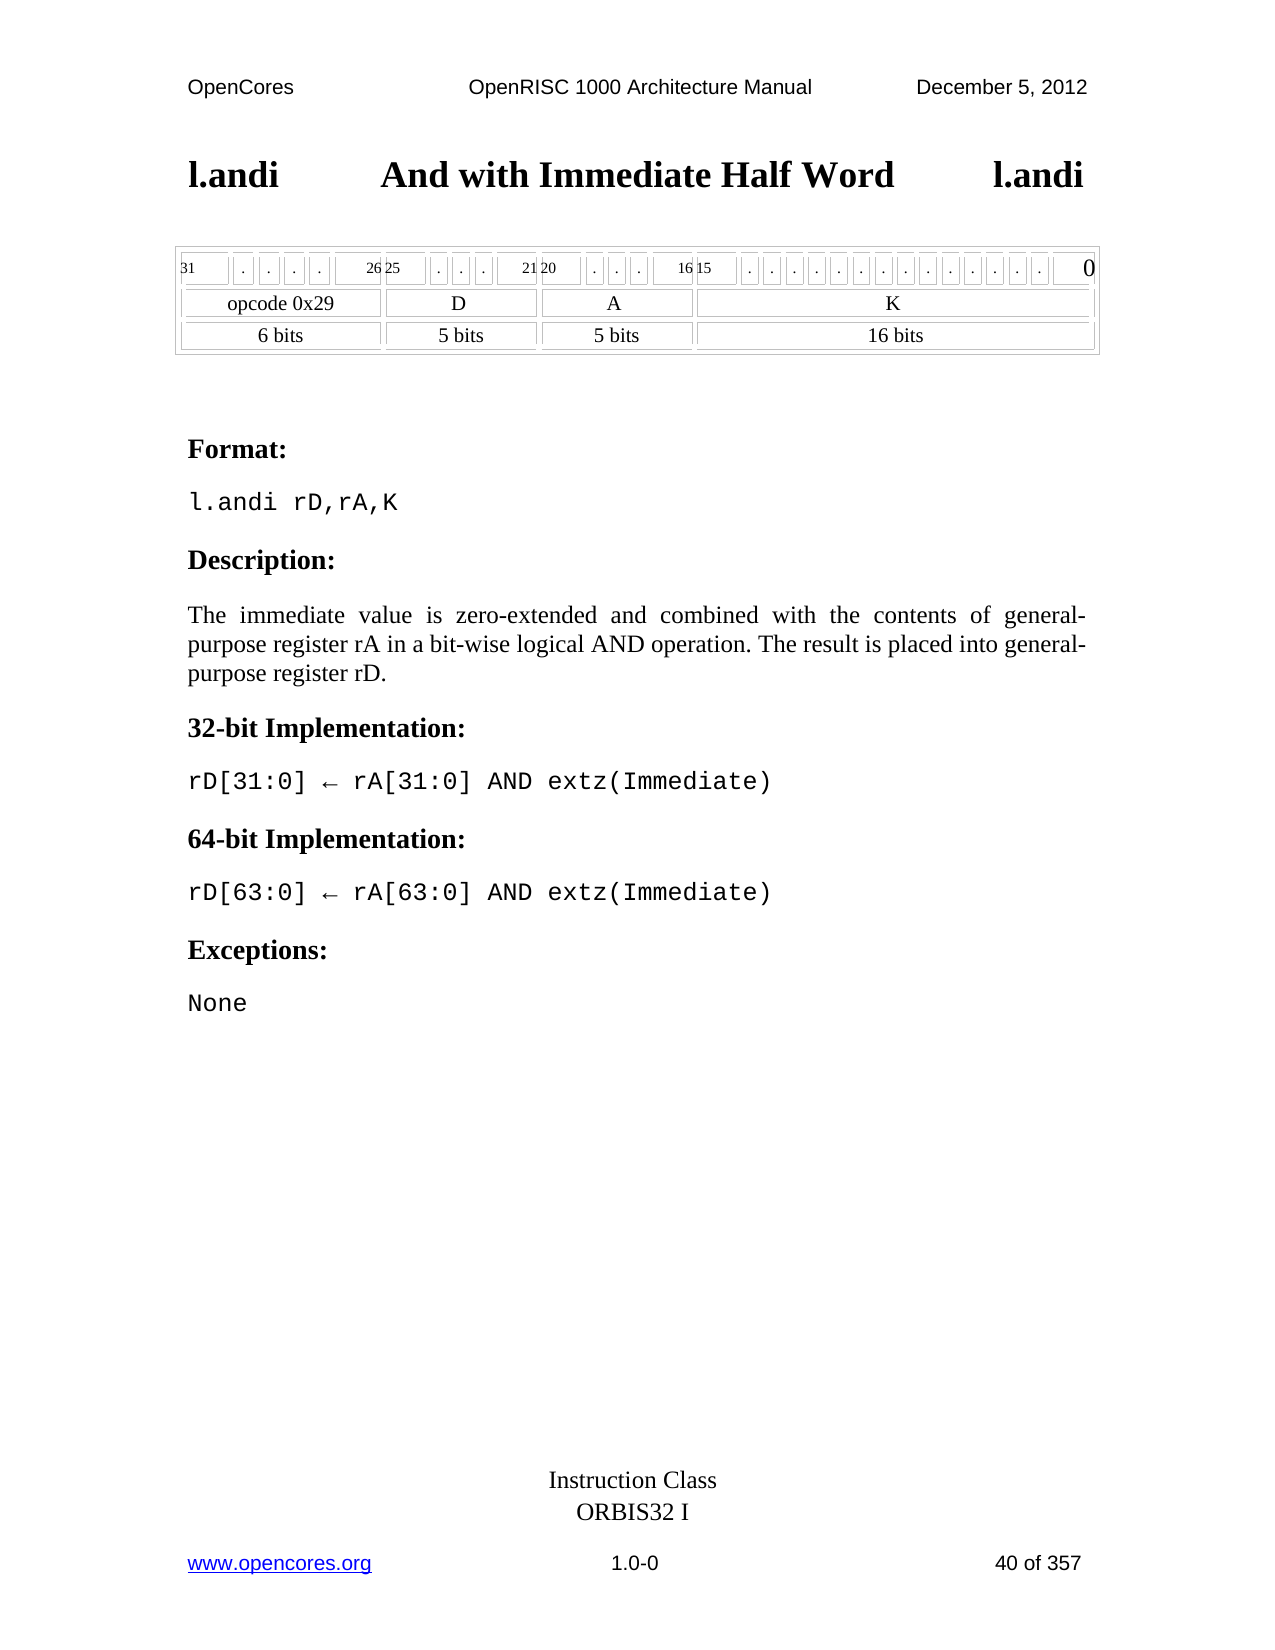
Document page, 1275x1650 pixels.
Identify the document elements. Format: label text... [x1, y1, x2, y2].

text Description: [187, 543, 1087, 575]
text The immediate value is zero-extended and combined with the contents of general-purpose register rA in a bit-wise logical AND operation. The result is placed into general-purpose register rD. [187, 600, 1087, 687]
text 64-bit Implementation: [187, 822, 1087, 855]
text rD[63:0] ← rA[63:0] AND extz(Immediate) [187, 880, 1087, 908]
text Exceptions: [187, 933, 1087, 965]
text None [187, 990, 1087, 1019]
text Format: [187, 432, 1087, 464]
text 32-bit Implementation: [187, 712, 1087, 744]
text l.andi rD,rA,K [187, 489, 1087, 518]
text rD[31:0] ← rA[31:0] AND extz(Immediate) [187, 769, 1087, 797]
